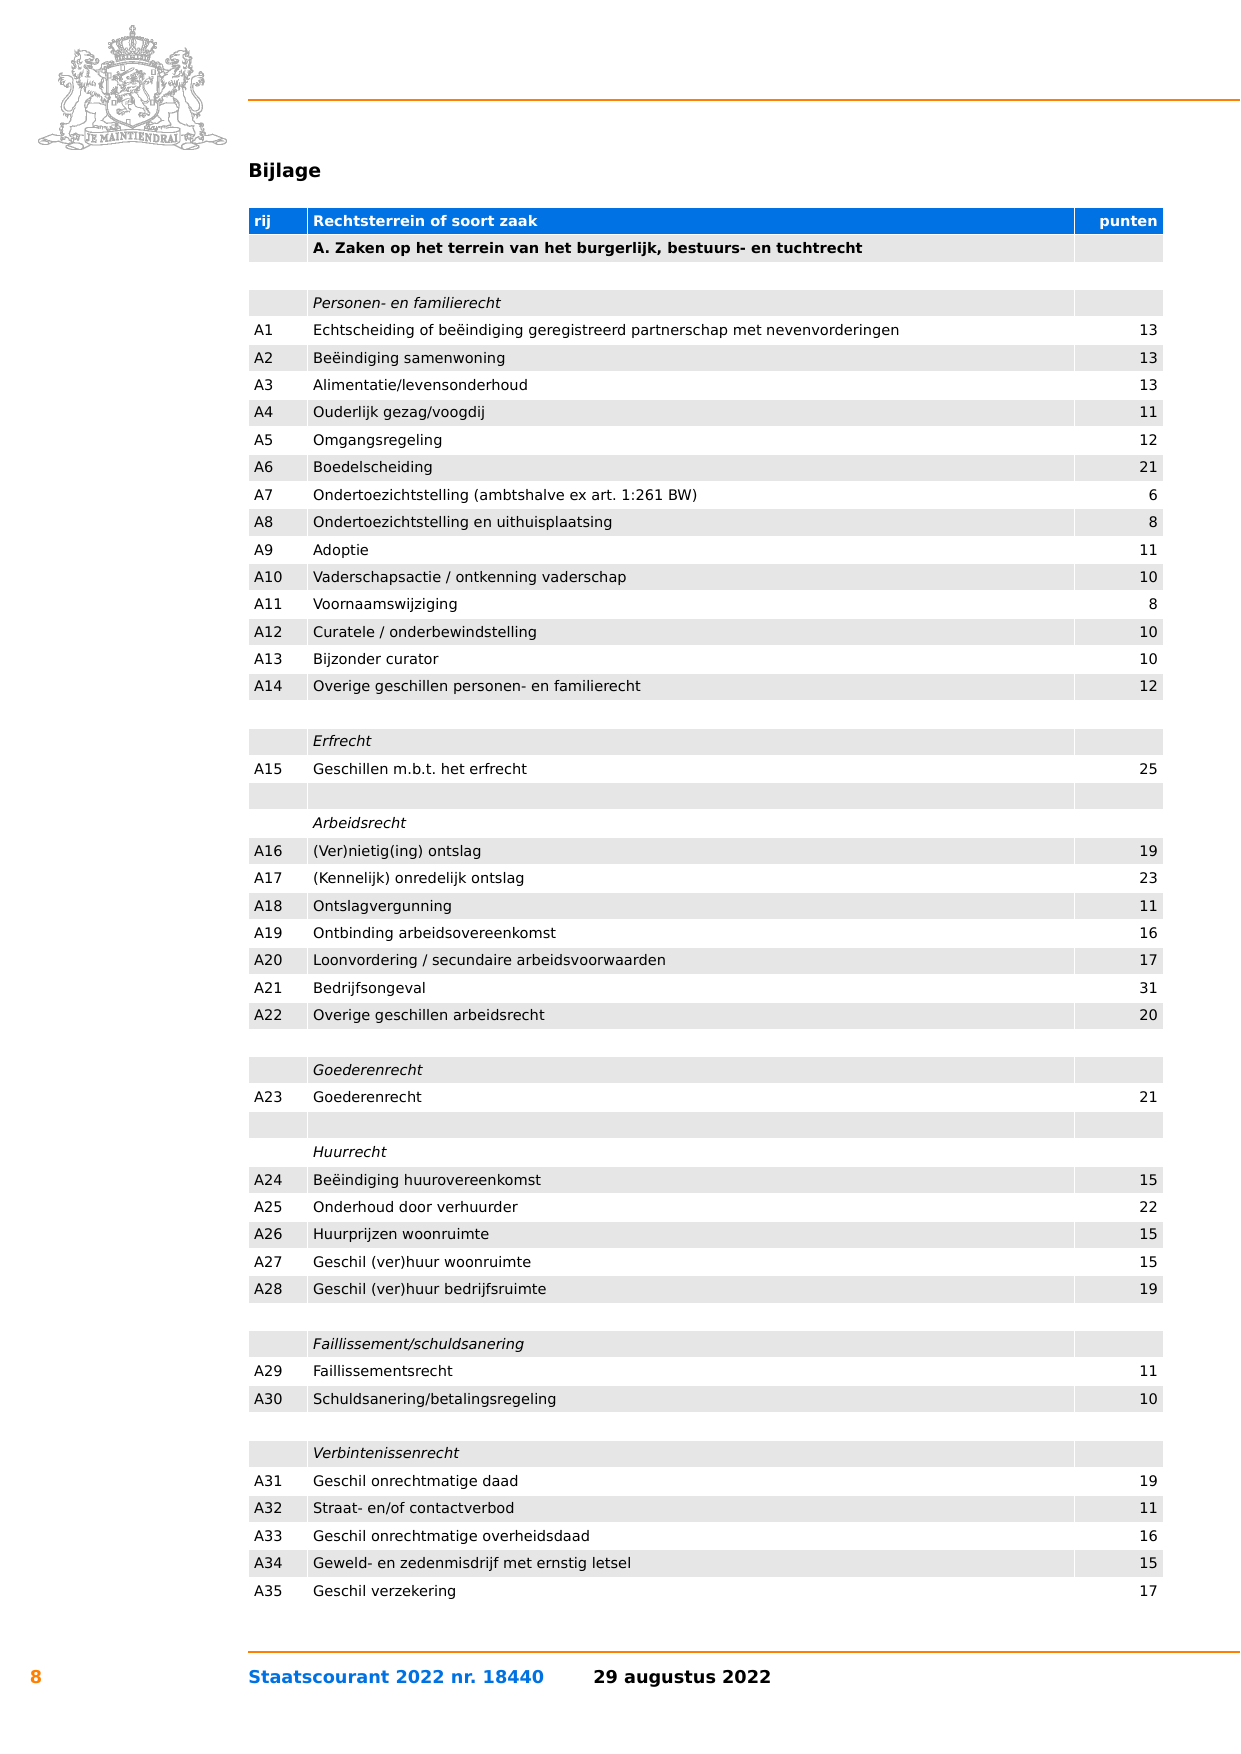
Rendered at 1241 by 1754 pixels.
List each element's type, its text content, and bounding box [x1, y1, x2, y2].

table_cell Adoptie [308, 537, 1074, 563]
table_header punten [1075, 208, 1163, 234]
table_cell Geschillen m.b.t. het erfrecht [308, 756, 1074, 782]
table_cell [1075, 783, 1163, 809]
table_cell Personen- en familierecht [308, 290, 1074, 316]
table_cell Voornaamswijziging [308, 591, 1074, 618]
table_cell A34 [249, 1550, 307, 1577]
table_cell [249, 263, 307, 289]
table_cell 12 [1075, 427, 1163, 453]
table_cell Geweld- en zedenmisdrijf met ernstig letsel [308, 1550, 1074, 1577]
table_cell Beëindiging huurovereenkomst [308, 1167, 1074, 1193]
table_cell 16 [1075, 920, 1163, 947]
table_cell A26 [249, 1222, 307, 1248]
table_cell [1075, 701, 1163, 727]
table_cell [1075, 1331, 1163, 1357]
table_cell Geschil onrechtmatige overheidsdaad [308, 1523, 1074, 1549]
table_cell Bedrijfsongeval [308, 975, 1074, 1001]
table_cell 11 [1075, 893, 1163, 919]
table_cell 10 [1075, 564, 1163, 590]
table_cell Overige geschillen arbeidsrecht [308, 1003, 1074, 1029]
table_cell A17 [249, 865, 307, 892]
table_cell A9 [249, 537, 307, 563]
table_cell [308, 1413, 1074, 1440]
table_cell 11 [1075, 400, 1163, 426]
table_cell Geschil verzekering [308, 1578, 1074, 1604]
table_cell 19 [1075, 1468, 1163, 1494]
table_cell 15 [1075, 1249, 1163, 1275]
table_cell [1075, 729, 1163, 755]
table_cell [1075, 1413, 1163, 1440]
table_cell A27 [249, 1249, 307, 1275]
table_cell [308, 701, 1074, 727]
table_cell [1075, 811, 1163, 837]
table_cell [308, 263, 1074, 289]
table_cell A6 [249, 455, 307, 481]
table_cell A3 [249, 372, 307, 399]
table_cell [1075, 290, 1163, 316]
table_cell A31 [249, 1468, 307, 1494]
table_cell A21 [249, 975, 307, 1001]
table_cell 23 [1075, 865, 1163, 892]
table_cell Echtscheiding of beëindiging geregistreerd partnerschap met nevenvorderingen [308, 318, 1074, 344]
table_cell 11 [1075, 537, 1163, 563]
table_cell 15 [1075, 1167, 1163, 1193]
table_cell Loonvordering / secundaire arbeidsvoorwaarden [308, 948, 1074, 974]
table_cell 8 [1075, 591, 1163, 618]
table_cell Huurrecht [308, 1139, 1074, 1166]
table_cell 19 [1075, 838, 1163, 864]
table_cell 6 [1075, 482, 1163, 508]
table_cell Huurprijzen woonruimte [308, 1222, 1074, 1248]
table_cell A4 [249, 400, 307, 426]
table_cell A35 [249, 1578, 307, 1604]
table_cell Boedelscheiding [308, 455, 1074, 481]
table_cell (Ver)nietig(ing) ontslag [308, 838, 1074, 864]
table_cell [1075, 1139, 1163, 1166]
table_header Rechtsterrein of soort zaak [308, 208, 1074, 234]
table_cell (Kennelijk) onredelijk ontslag [308, 865, 1074, 892]
table_cell Faillissementsrecht [308, 1359, 1074, 1385]
table_cell Curatele / onderbewindstelling [308, 619, 1074, 645]
table_cell [249, 290, 307, 316]
table_cell A2 [249, 345, 307, 371]
table_cell Alimentatie/levensonderhoud [308, 372, 1074, 399]
table_cell A28 [249, 1276, 307, 1303]
table_cell [249, 1139, 307, 1166]
table_cell 25 [1075, 756, 1163, 782]
table_cell Ouderlijk gezag/voogdij [308, 400, 1074, 426]
table_cell A. Zaken op het terrein van het burgerlijk, bestuurs- en tuchtrecht [308, 235, 1074, 262]
table_cell 13 [1075, 372, 1163, 399]
table_cell 11 [1075, 1359, 1163, 1385]
table_cell 21 [1075, 455, 1163, 481]
table_cell Faillissement/schuldsanering [308, 1331, 1074, 1357]
table_cell [1075, 235, 1163, 262]
table_cell [1075, 1304, 1163, 1330]
table_cell [249, 1030, 307, 1056]
table_cell 21 [1075, 1085, 1163, 1111]
table_cell 13 [1075, 318, 1163, 344]
table_cell A24 [249, 1167, 307, 1193]
table_cell 17 [1075, 948, 1163, 974]
table_cell A16 [249, 838, 307, 864]
table_cell A25 [249, 1194, 307, 1221]
subtitle Bijlage [248, 160, 1163, 182]
table_cell Goederenrecht [308, 1085, 1074, 1111]
table_cell A33 [249, 1523, 307, 1549]
table_cell [308, 1304, 1074, 1330]
table_cell 10 [1075, 619, 1163, 645]
table_cell Beëindiging samenwoning [308, 345, 1074, 371]
table_cell Bijzonder curator [308, 646, 1074, 673]
table_cell Verbintenissenrecht [308, 1441, 1074, 1467]
table_cell [249, 811, 307, 837]
table_cell 10 [1075, 1386, 1163, 1412]
table_header rij [249, 208, 307, 234]
table_cell Overige geschillen personen- en familierecht [308, 674, 1074, 700]
table_cell Goederenrecht [308, 1057, 1074, 1083]
table_cell [249, 783, 307, 809]
table_cell 19 [1075, 1276, 1163, 1303]
table_cell A10 [249, 564, 307, 590]
table_cell 20 [1075, 1003, 1163, 1029]
table_cell A7 [249, 482, 307, 508]
table_cell A8 [249, 509, 307, 536]
table_cell 15 [1075, 1550, 1163, 1577]
table_cell A5 [249, 427, 307, 453]
table_cell Ontbinding arbeidsovereenkomst [308, 920, 1074, 947]
table_cell A23 [249, 1085, 307, 1111]
table_cell Ontslagvergunning [308, 893, 1074, 919]
table_cell Straat- en/of contactverbod [308, 1496, 1074, 1522]
table_cell [249, 235, 307, 262]
table_cell A15 [249, 756, 307, 782]
table_cell [249, 1112, 307, 1138]
table_cell 22 [1075, 1194, 1163, 1221]
table_cell [249, 701, 307, 727]
table_cell 16 [1075, 1523, 1163, 1549]
table_cell Vaderschapsactie / ontkenning vaderschap [308, 564, 1074, 590]
table_cell Geschil onrechtmatige daad [308, 1468, 1074, 1494]
table_cell Omgangsregeling [308, 427, 1074, 453]
table_cell [1075, 1057, 1163, 1083]
table_cell 12 [1075, 674, 1163, 700]
table_cell Geschil (ver)huur bedrijfsruimte [308, 1276, 1074, 1303]
table_cell A1 [249, 318, 307, 344]
table_cell A13 [249, 646, 307, 673]
table_cell Erfrecht [308, 729, 1074, 755]
table_cell A18 [249, 893, 307, 919]
table_cell Geschil (ver)huur woonruimte [308, 1249, 1074, 1275]
table_cell [308, 1030, 1074, 1056]
table_cell A30 [249, 1386, 307, 1412]
table_cell A32 [249, 1496, 307, 1522]
table_cell A11 [249, 591, 307, 618]
table_cell [308, 783, 1074, 809]
table_cell 8 [1075, 509, 1163, 536]
picture [38, 25, 227, 150]
table_cell Schuldsanering/betalingsregeling [308, 1386, 1074, 1412]
table_cell A12 [249, 619, 307, 645]
table_cell Onderhoud door verhuurder [308, 1194, 1074, 1221]
table_cell [1075, 1030, 1163, 1056]
table_cell Arbeidsrecht [308, 811, 1074, 837]
table_cell [249, 1057, 307, 1083]
table_cell A20 [249, 948, 307, 974]
table_cell [249, 1331, 307, 1357]
table_cell [1075, 1112, 1163, 1138]
table_cell [308, 1112, 1074, 1138]
table_cell 15 [1075, 1222, 1163, 1248]
table_cell A22 [249, 1003, 307, 1029]
table_cell 31 [1075, 975, 1163, 1001]
table_cell A19 [249, 920, 307, 947]
table_cell 13 [1075, 345, 1163, 371]
table_cell Ondertoezichtstelling (ambtshalve ex art. 1:261 BW) [308, 482, 1074, 508]
table_cell Ondertoezichtstelling en uithuisplaatsing [308, 509, 1074, 536]
table_cell [249, 729, 307, 755]
table_cell 10 [1075, 646, 1163, 673]
table_cell [249, 1304, 307, 1330]
table_cell [1075, 263, 1163, 289]
table_cell A29 [249, 1359, 307, 1385]
table_cell A14 [249, 674, 307, 700]
table_cell [1075, 1441, 1163, 1467]
table_cell [249, 1413, 307, 1440]
table_cell 11 [1075, 1496, 1163, 1522]
table_cell [249, 1441, 307, 1467]
table_cell 17 [1075, 1578, 1163, 1604]
